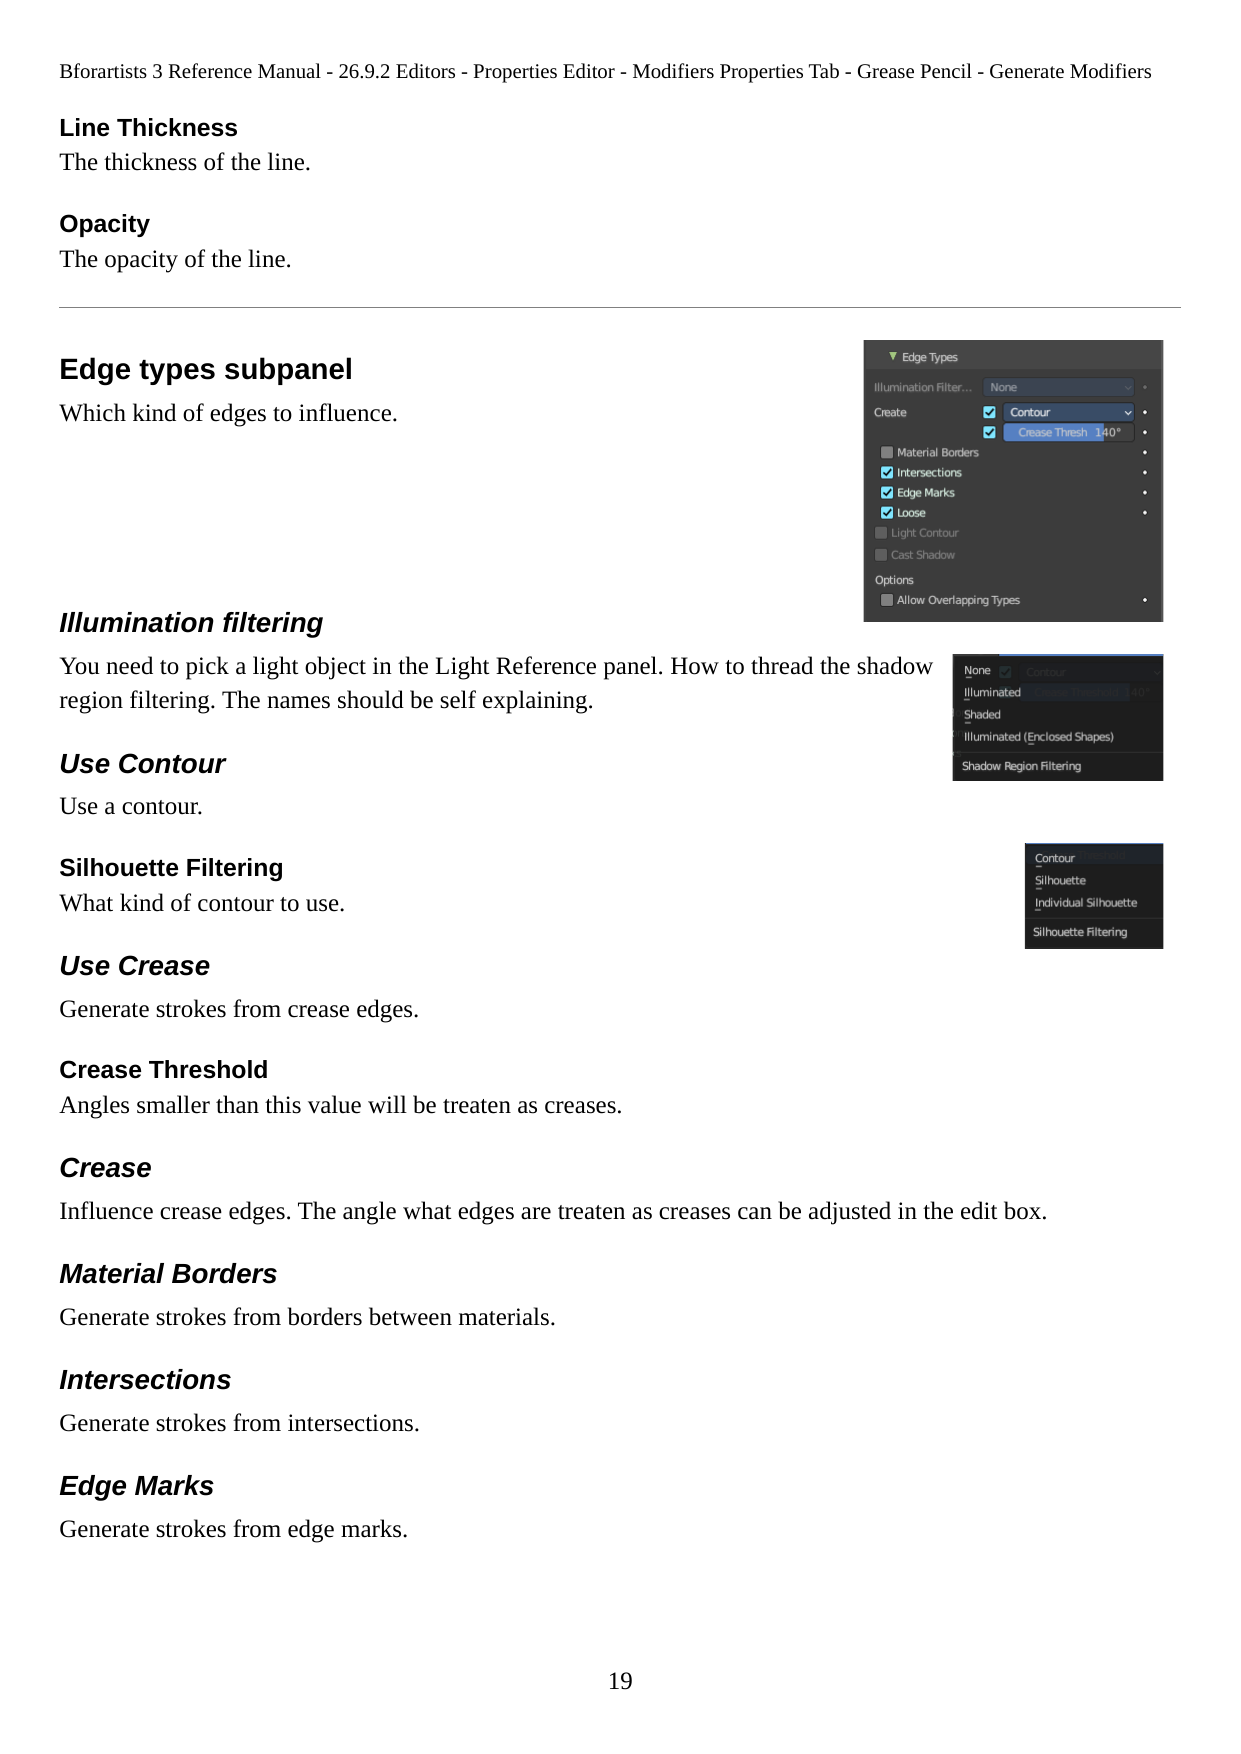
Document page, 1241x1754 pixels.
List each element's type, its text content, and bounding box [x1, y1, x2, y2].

subtitle Edge types subpanel [59, 352, 863, 385]
text Generate strokes from borders between materials. [59, 1302, 1181, 1331]
subtitle Illumination filtering [59, 607, 1181, 638]
subtitle Intersections [59, 1363, 1181, 1395]
text The thickness of the line. [59, 147, 1181, 176]
subtitle Crease [59, 1152, 1181, 1183]
subtitle Opacity [59, 209, 1181, 237]
picture [1024, 843, 1164, 949]
text Use a contour. [59, 791, 1181, 820]
subtitle Edge Marks [59, 1469, 1181, 1501]
subtitle [1164, 853, 1181, 881]
text Which kind of edges to influence. [59, 398, 863, 427]
picture [952, 654, 1164, 781]
text The opacity of the line. [59, 244, 1181, 272]
text Generate strokes from intersections. [59, 1408, 1181, 1437]
subtitle Crease Threshold [59, 1055, 1181, 1084]
subtitle Material Borders [59, 1257, 1181, 1289]
text You need to pick a light object in the Light Reference panel. How to thread the shadow region filtering. The names should be self explaining. [59, 651, 1181, 714]
text Generate strokes from edge marks. [59, 1514, 1181, 1542]
subtitle [1164, 352, 1181, 385]
subtitle Line Thickness [59, 113, 1181, 141]
picture [863, 340, 1164, 622]
text Angles smaller than this value will be treaten as creases. [59, 1090, 1181, 1119]
subtitle Use Contour [59, 747, 952, 779]
subtitle Silhouette Filtering [59, 853, 1024, 881]
subtitle [1164, 747, 1181, 779]
text Influence crease edges. The angle what edges are treaten as creases can be adjusted in the edit box. [59, 1196, 1181, 1225]
text What kind of contour to use. [59, 888, 1024, 916]
text Generate strokes from crease edges. [59, 994, 1181, 1022]
subtitle Use Crease [59, 949, 1181, 981]
